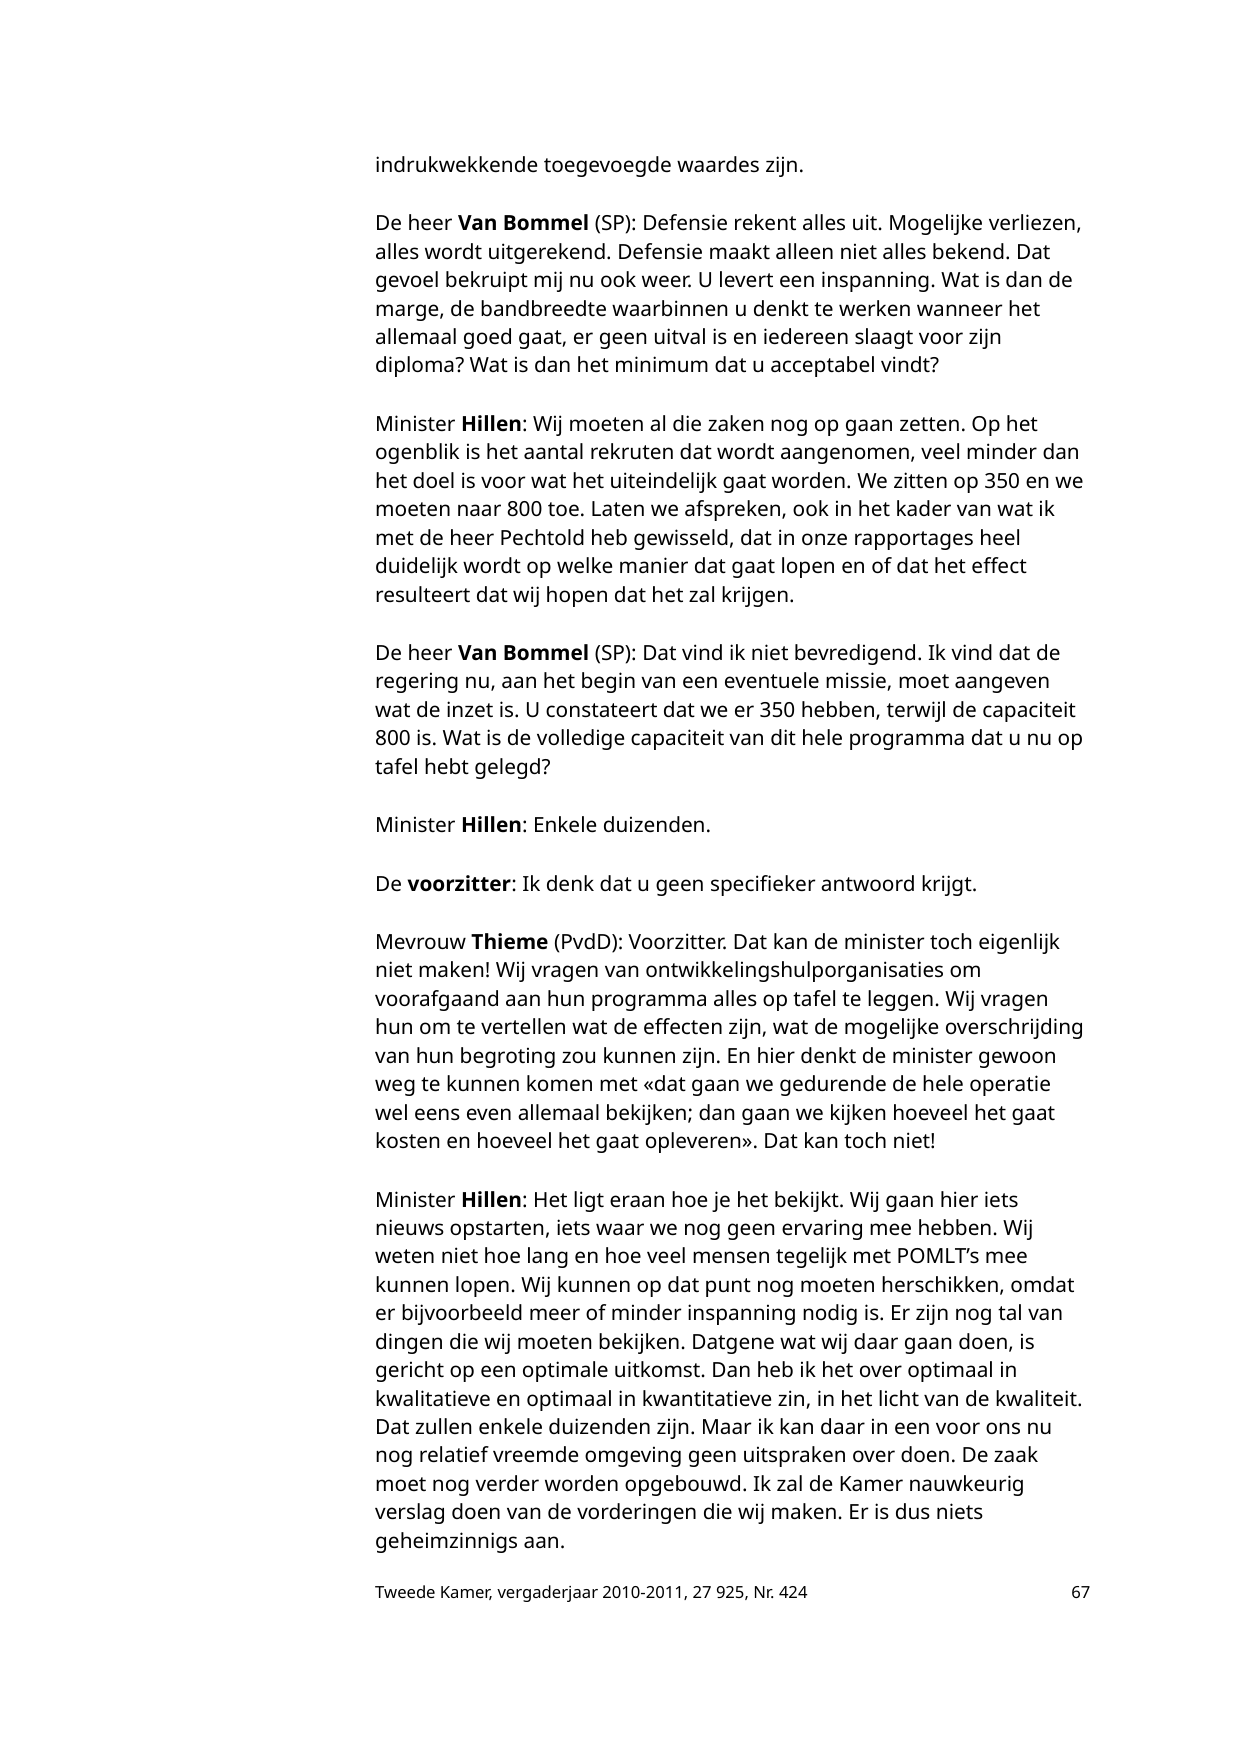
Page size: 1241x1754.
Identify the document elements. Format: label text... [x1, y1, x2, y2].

text De heer Van Bommel (SP): Defensie rekent alles uit. Mogelijke verliezen, alles wordt uitgerekend. Defensie maakt alleen niet alles bekend. Dat gevoel bekruipt mij nu ook weer. U levert een inspanning. Wat is dan de marge, de bandbreedte waarbinnen u denkt te werken wanneer het allemaal goed gaat, er geen uitval is en iedereen slaagt voor zijn diploma? Wat is dan het minimum dat u acceptabel vindt? [375, 208, 1090, 379]
text Minister Hillen: Wij moeten al die zaken nog op gaan zetten. Op het ogenblik is het aantal rekruten dat wordt aangenomen, veel minder dan het doel is voor wat het uiteindelijk gaat worden. We zitten op 350 en we moeten naar 800 toe. Laten we afspreken, ook in het kader van wat ik met de heer Pechtold heb gewisseld, dat in onze rapportages heel duidelijk wordt op welke manier dat gaat lopen en of dat het effect resulteert dat wij hopen dat het zal krijgen. [375, 409, 1090, 608]
text Mevrouw Thieme (PvdD): Voorzitter. Dat kan de minister toch eigenlijk niet maken! Wij vragen van ontwikkelingshulporganisaties om voorafgaand aan hun programma alles op tafel te leggen. Wij vragen hun om te vertellen wat de effecten zijn, wat de mogelijke overschrijding van hun begroting zou kunnen zijn. En hier denkt de minister gewoon weg te kunnen komen met «dat gaan we gedurende de hele operatie wel eens even allemaal bekijken; dan gaan we kijken hoeveel het gaat kosten en hoeveel het gaat opleveren». Dat kan toch niet! [375, 927, 1090, 1155]
text Minister Hillen: Het ligt eraan hoe je het bekijkt. Wij gaan hier iets nieuws opstarten, iets waar we nog geen ervaring mee hebben. Wij weten niet hoe lang en hoe veel mensen tegelijk met POMLT’s mee kunnen lopen. Wij kunnen op dat punt nog moeten herschikken, omdat er bijvoorbeeld meer of minder inspanning nodig is. Er zijn nog tal van dingen die wij moeten bekijken. Datgene wat wij daar gaan doen, is gericht op een optimale uitkomst. Dan heb ik het over optimaal in kwalitatieve en optimaal in kwantitatieve zin, in het licht van de kwaliteit. Dat zullen enkele duizenden zijn. Maar ik kan daar in een voor ons nu nog relatief vreemde omgeving geen uitspraken over doen. De zaak moet nog verder worden opgebouwd. Ik zal de Kamer nauwkeurig verslag doen van de vorderingen die wij maken. Er is dus niets geheimzinnigs aan. [375, 1185, 1090, 1554]
text indrukwekkende toegevoegde waardes zijn. [375, 150, 1090, 178]
text De voorzitter: Ik denk dat u geen specifieker antwoord krijgt. [375, 869, 1090, 897]
text De heer Van Bommel (SP): Dat vind ik niet bevredigend. Ik vind dat de regering nu, aan het begin van een eventuele missie, moet aangeven wat de inzet is. U constateert dat we er 350 hebben, terwijl de capaciteit 800 is. Wat is de volledige capaciteit van dit hele programma dat u nu op tafel hebt gelegd? [375, 638, 1090, 780]
text Minister Hillen: Enkele duizenden. [375, 810, 1090, 839]
